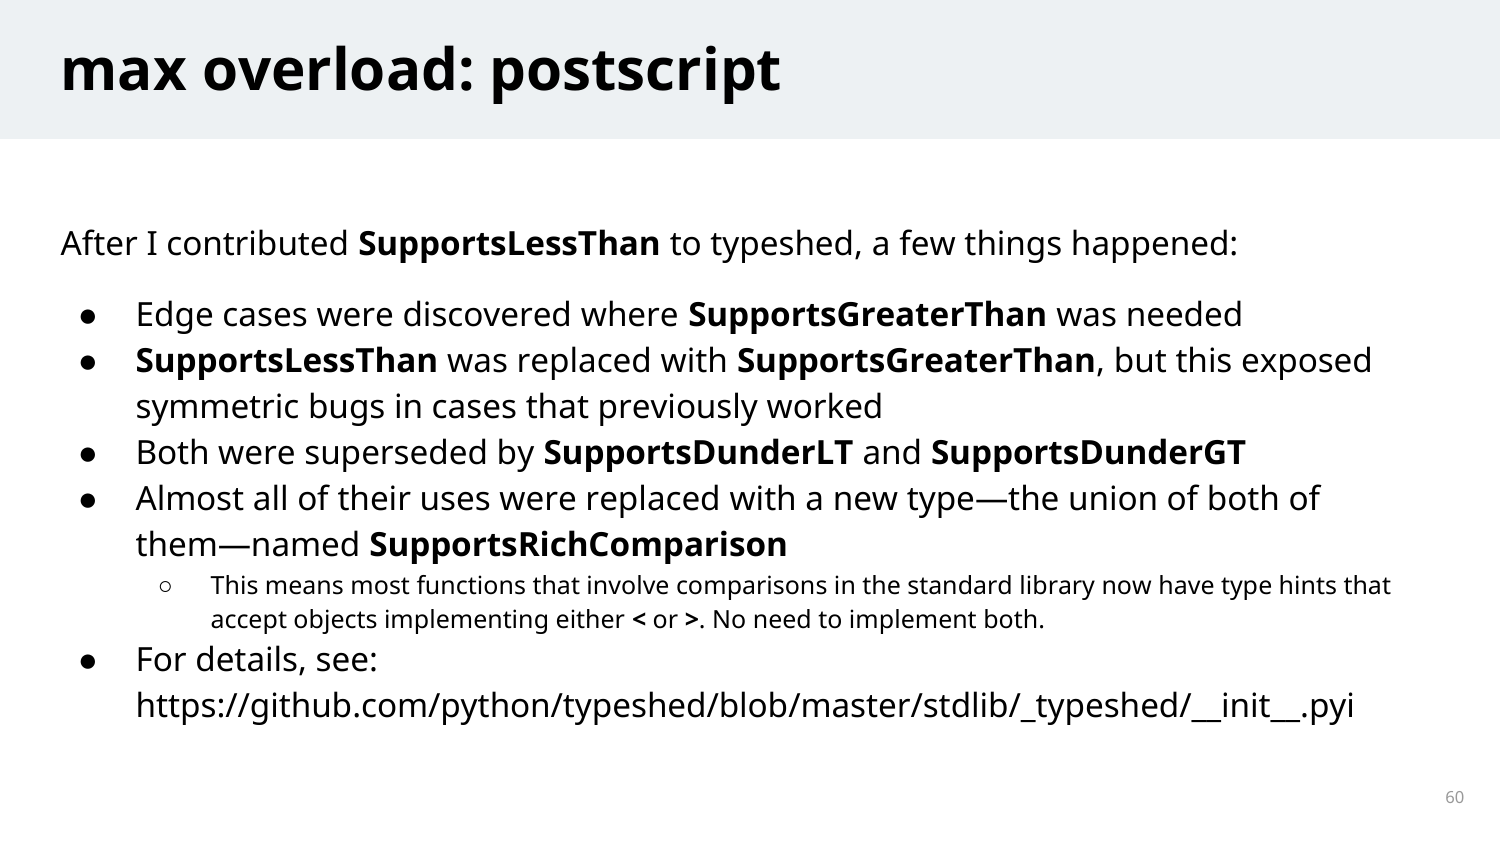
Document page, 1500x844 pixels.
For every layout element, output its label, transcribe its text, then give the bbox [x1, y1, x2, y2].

text_box This means most functions that involve comparisons in the standard library now have type hints that [210, 567, 1400, 602]
text_box For details, see: [135, 635, 388, 681]
text_box ○ [157, 571, 183, 600]
text_box [0, 139, 1500, 844]
text_box ● [77, 480, 112, 518]
text_box ● [77, 342, 112, 380]
text_box https://github.com/python/typeshed/blob/master/stdlib/_typeshed/__init__.pyi [135, 681, 1357, 727]
text_box symmetric bugs in cases that previously worked [135, 382, 885, 428]
text_box After I contributed SupportsLessThan to typeshed, a few things happened: [60, 219, 1366, 265]
text_box max overload: postscript [60, 28, 783, 108]
text_box Almost all of their uses were replaced with a new type—the union of both of [135, 474, 1331, 520]
text_box 60 [1445, 785, 1465, 809]
text_box SupportsLessThan was replaced with SupportsGreaterThan, but this exposed [135, 336, 1383, 382]
text_box ● [77, 296, 112, 334]
text_box accept objects implementing either < or >. No need to implement both. [210, 602, 1046, 637]
text_box [1, 1, 1499, 138]
text_box Both were superseded by SupportsDunderLT and SupportsDunderGT [135, 428, 1247, 474]
text_box them—named SupportsRichComparison [135, 520, 789, 566]
text_box ● [77, 434, 112, 472]
text_box ● [77, 641, 112, 679]
text_box Edge cases were discovered where SupportsGreaterThan was needed [135, 290, 1244, 336]
